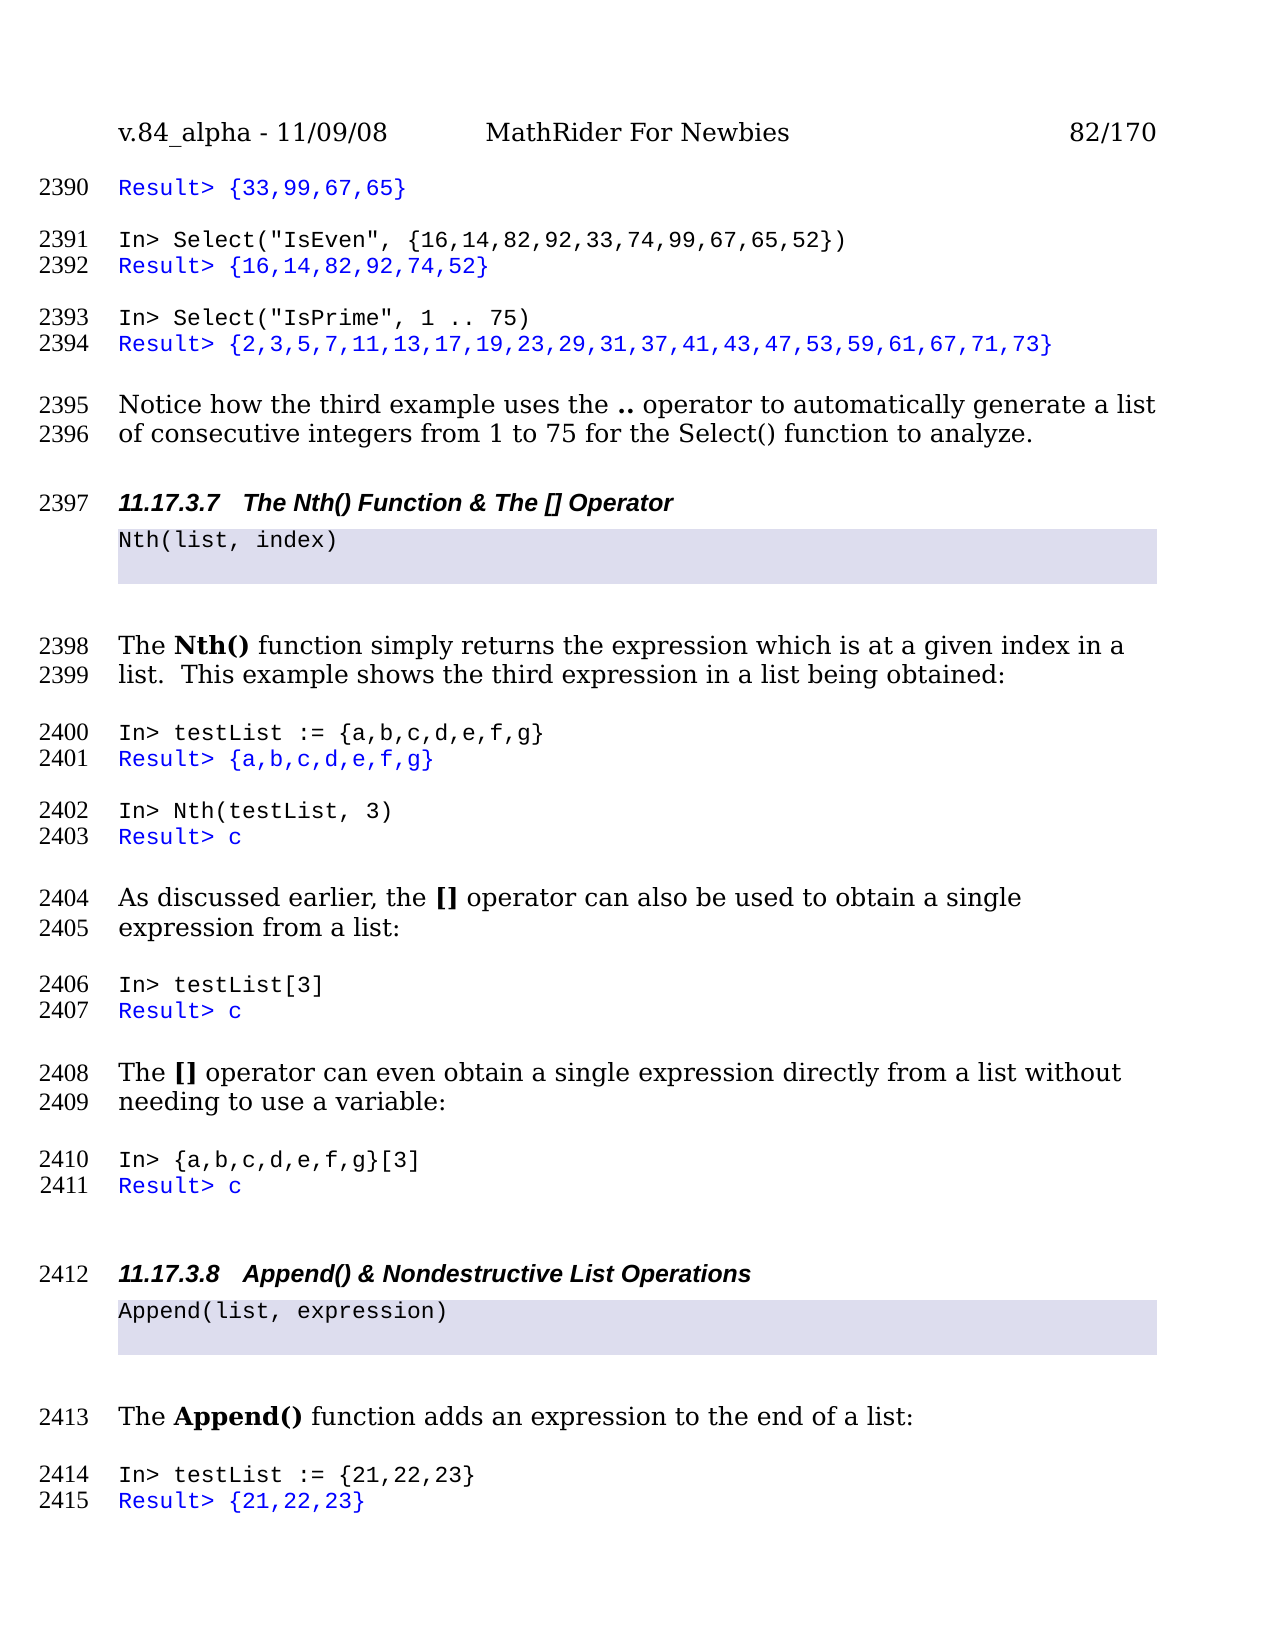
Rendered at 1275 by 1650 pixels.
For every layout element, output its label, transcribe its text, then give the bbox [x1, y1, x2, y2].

text In> testList[3] [118, 974, 1157, 1000]
text Result> c [118, 1174, 1157, 1200]
text In> {a,b,c,d,e,f,g}[3] [118, 1148, 1157, 1174]
text Result> c [118, 1000, 1157, 1026]
text Notice how the third example uses the .. operator to automatically generate a list of consecutive integers from 1 to 75 for the Select() function to analyze. [118, 390, 1157, 449]
text The Nth() function simply returns the expression which is at a given index in a list. This example shows the third expression in a list being obtained: [118, 631, 1157, 690]
text As discussed earlier, the [] operator can also be used to obtain a single expression from a list: [118, 883, 1157, 942]
subtitle The Nth() Function & The [] Operator [118, 488, 1157, 516]
text In> Select("IsPrime", 1 .. 75) [118, 306, 1157, 332]
text Result> {2,3,5,7,11,13,17,19,23,29,31,37,41,43,47,53,59,61,67,71,73} [118, 332, 1157, 358]
text In> Select("IsEven", {16,14,82,92,33,74,99,67,65,52}) [118, 229, 1157, 254]
text In> testList := {21,22,23} [118, 1464, 1157, 1489]
table_header Nth(list, index) [118, 529, 1157, 584]
text The [] operator can even obtain a single expression directly from a list without needing to use a variable: [118, 1058, 1157, 1116]
text In> testList := {a,b,c,d,e,f,g} [118, 722, 1157, 748]
text Result> {a,b,c,d,e,f,g} [118, 748, 1157, 773]
subtitle Append() & Nondestructive List Operations [118, 1259, 1157, 1288]
text Result> {16,14,82,92,74,52} [118, 254, 1157, 281]
table_header Append(list, expression) [118, 1300, 1157, 1355]
text Result> c [118, 825, 1157, 851]
text In> Nth(testList, 3) [118, 799, 1157, 825]
text Result> {21,22,23} [118, 1489, 1157, 1516]
text The Append() function adds an expression to the end of a list: [118, 1402, 1157, 1432]
text Result> {33,99,67,65} [118, 177, 1157, 203]
